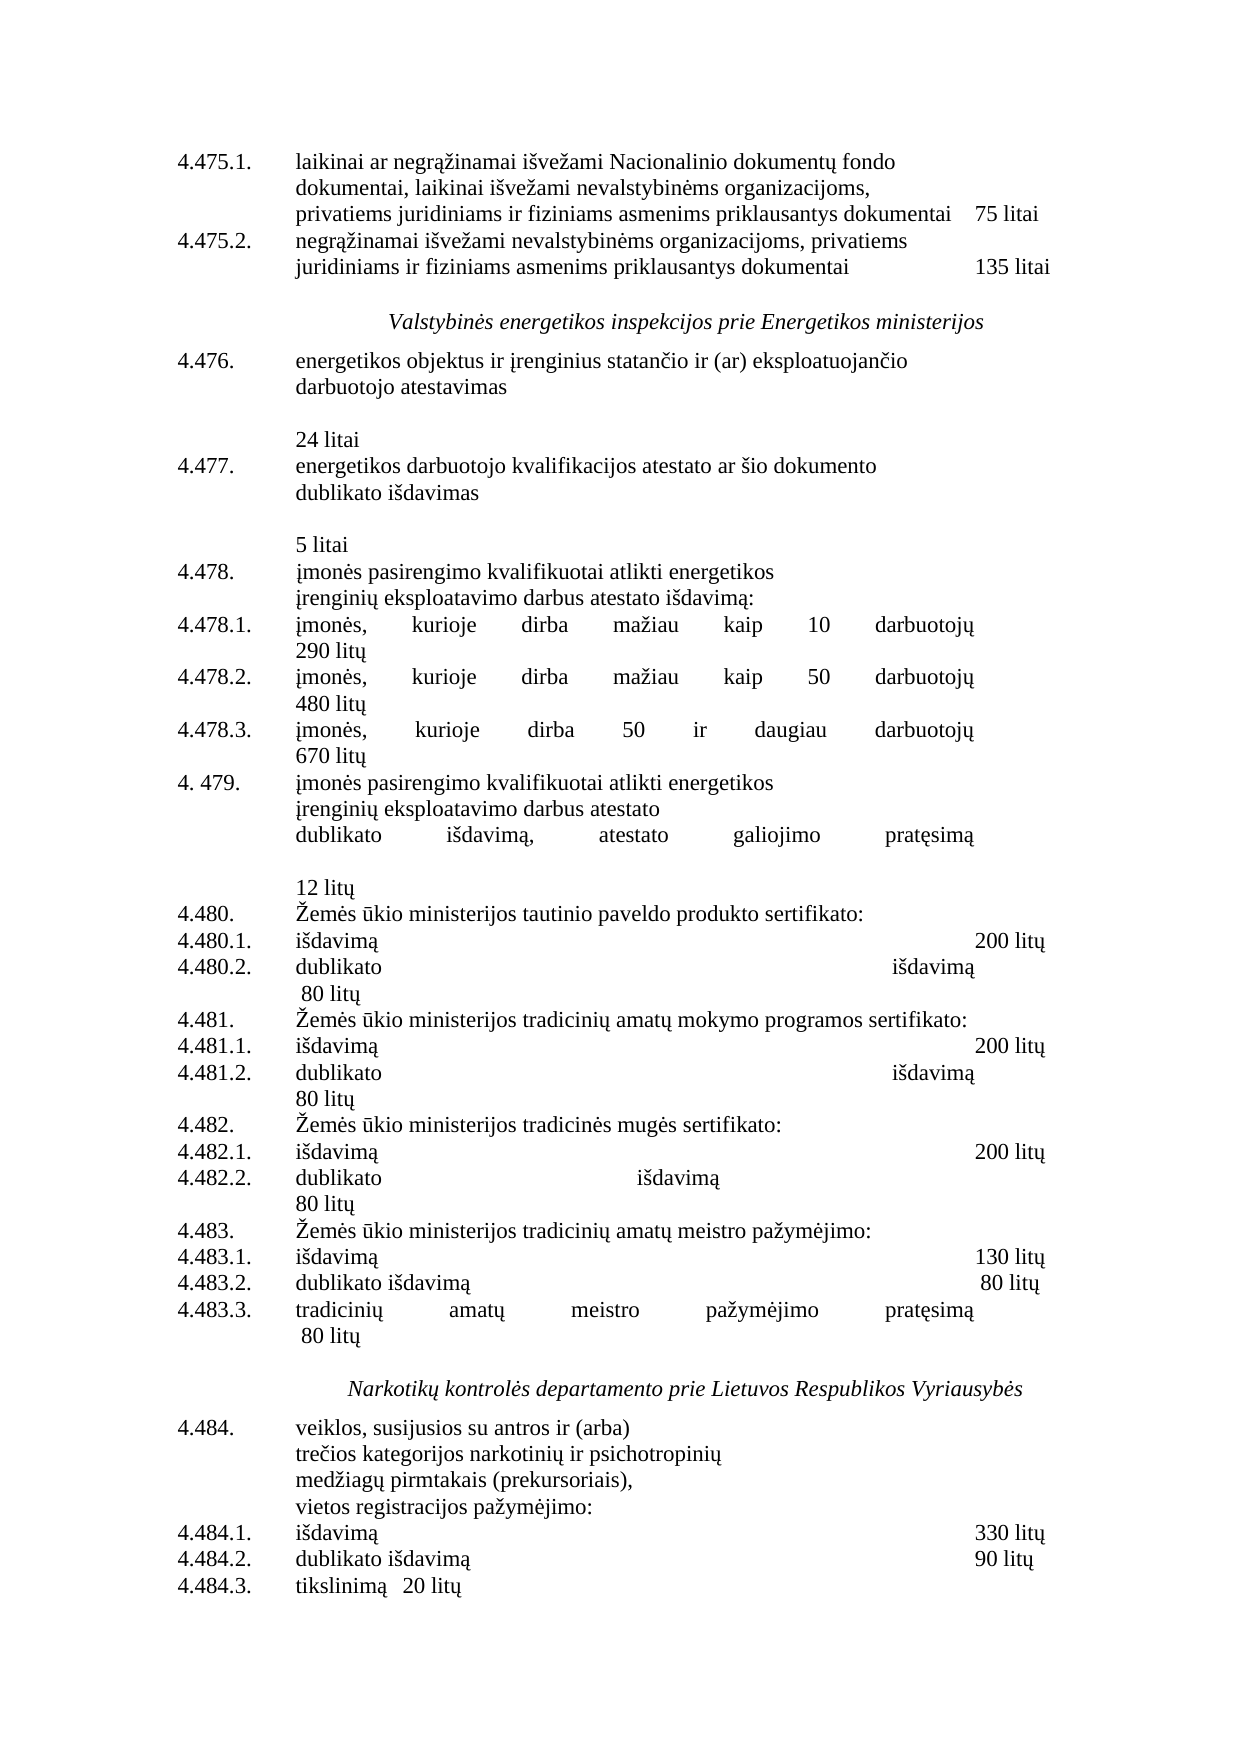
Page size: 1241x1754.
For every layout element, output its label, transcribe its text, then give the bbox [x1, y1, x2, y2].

text 4.482.1. išdavimą 200 litų [177, 1138, 1122, 1164]
text Narkotikų kontrolės departamento prie Lietuvos Respublikos Vyriausybės [177, 1375, 1122, 1401]
text 4.480.2. dublikato išdavimą 80 litų [177, 953, 974, 1006]
list įmonės pasirengimo kvalifikuotai atlikti energetikos [177, 558, 974, 584]
text 4.483.3. tradicinių amatų meistro pažymėjimo pratęsimą 80 litų [177, 1296, 974, 1348]
text 4.478.2. įmonės, kurioje dirba mažiau kaip 50 darbuotojų 480 litų [177, 663, 974, 716]
text 4.480. Žemės ūkio ministerijos tautinio paveldo produkto sertifikato: [177, 901, 1122, 927]
text 4.481.2. dublikato išdavimą 80 litų [177, 1059, 974, 1111]
text 4.484.2. dublikato išdavimą 90 litų [177, 1546, 1122, 1572]
text 4.475.2. negrąžinamai išvežami nevalstybinėms organizacijoms, privatiems juridiniams ir fiziniams asmenims priklausantys dokumentai 135 litai [177, 227, 1122, 279]
text Valstybinės energetikos inspekcijos prie Energetikos ministerijos [177, 308, 1122, 334]
text 4.484.1. išdavimą 330 litų [177, 1519, 1122, 1546]
text įrenginių eksploatavimo darbus atestato [177, 795, 974, 821]
text 4.477. energetikos darbuotojo kvalifikacijos atestato ar šio dokumento dublikato išdavimas 5 litai [177, 452, 974, 558]
text 4.481.1. išdavimą 200 litų [177, 1032, 1122, 1059]
text 4.483.1. išdavimą 130 litų [177, 1243, 1122, 1269]
text vietos registracijos pažymėjimo: [177, 1493, 1122, 1519]
text 4.482.2. dublikato išdavimą 80 litų [177, 1164, 974, 1217]
text 4.483.2. dublikato išdavimą 80 litų [177, 1269, 1122, 1296]
text 4.478.3. įmonės, kurioje dirba 50 ir daugiau darbuotojų 670 litų [177, 716, 974, 769]
text 4.475.1. laikinai ar negrąžinamai išvežami Nacionalinio dokumentų fondo dokumentai, laikinai išvežami nevalstybinėms organizacijoms, privatiems juridiniams ir fiziniams asmenims priklausantys dokumentai 75 litai [177, 148, 1122, 227]
text 4.484. veiklos, susijusios su antros ir (arba) [177, 1414, 1122, 1440]
text 4.478.1. įmonės, kurioje dirba mažiau kaip 10 darbuotojų 290 litų [177, 611, 974, 663]
text įrenginių eksploatavimo darbus atestato išdavimą: [177, 584, 974, 611]
text dublikato išdavimą, atestato galiojimo pratęsimą 12 litų [177, 821, 974, 901]
text 4.480.1. išdavimą 200 litų [177, 927, 1122, 953]
text 4.481. Žemės ūkio ministerijos tradicinių amatų mokymo programos sertifikato: [177, 1006, 1122, 1032]
text 4.476. energetikos objektus ir įrenginius statančio ir (ar) eksploatuojančio darbuotojo atestavimas 24 litai [177, 347, 974, 452]
text 4. 479. įmonės pasirengimo kvalifikuotai atlikti energetikos [177, 769, 974, 795]
text 4.483. Žemės ūkio ministerijos tradicinių amatų meistro pažymėjimo: [177, 1217, 1122, 1243]
text trečios kategorijos narkotinių ir psichotropinių [177, 1440, 1122, 1466]
text 4.484.3. tikslinimą 20 litų [177, 1572, 1122, 1598]
text 4.482. Žemės ūkio ministerijos tradicinės mugės sertifikato: [177, 1111, 1122, 1138]
text medžiagų pirmtakais (prekursoriais), [177, 1466, 1122, 1493]
